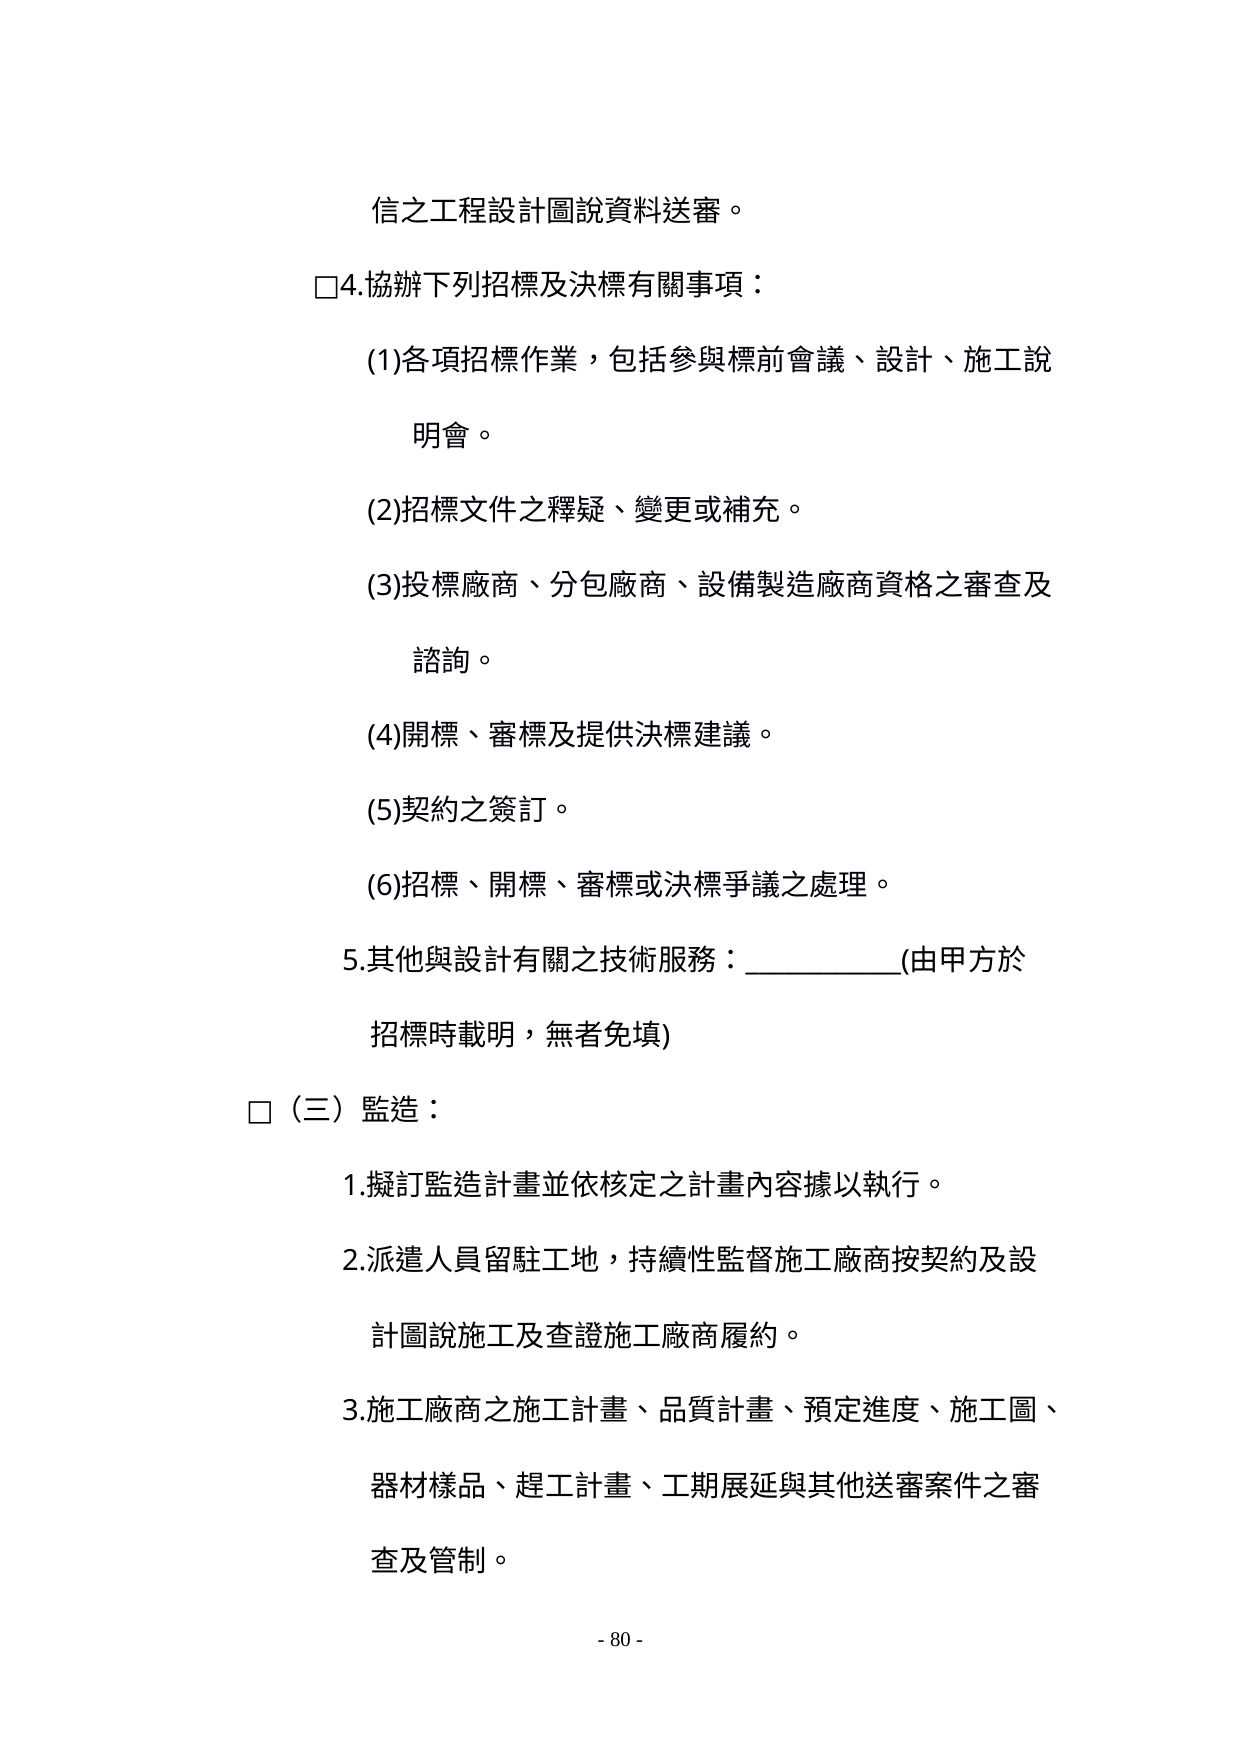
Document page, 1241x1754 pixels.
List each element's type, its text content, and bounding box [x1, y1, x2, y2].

text □（三）監造： [187, 1064, 1053, 1139]
text (3)投標廠商、分包廠商、設備製造廠商資格之審查及諮詢。 [367, 539, 1053, 689]
text □4.協辦下列招標及決標有關事項： [312, 239, 1053, 314]
text 1.擬訂監造計畫並依核定之計畫內容據以執行。 [342, 1139, 1053, 1214]
text 信之工程設計圖說資料送審。 [312, 164, 1053, 239]
text 3.施工廠商之施工計畫、品質計畫、預定進度、施工圖、器材樣品、趕工計畫、工期展延與其他送審案件之審查及管制。 [342, 1364, 1053, 1589]
text (2)招標文件之釋疑、變更或補充。 [367, 464, 1053, 539]
text 5.其他與設計有關之技術服務：____________(由甲方於招標時載明，無者免填) [342, 914, 1053, 1064]
text (4)開標、審標及提供決標建議。 [367, 689, 1053, 764]
text 2.派遣人員留駐工地，持續性監督施工廠商按契約及設計圖說施工及查證施工廠商履約。 [342, 1214, 1053, 1364]
text (6)招標、開標、審標或決標爭議之處理。 [367, 839, 1053, 914]
text (1)各項招標作業，包括參與標前會議、設計、施工說明會。 [367, 314, 1053, 464]
text (5)契約之簽訂。 [367, 764, 1053, 839]
